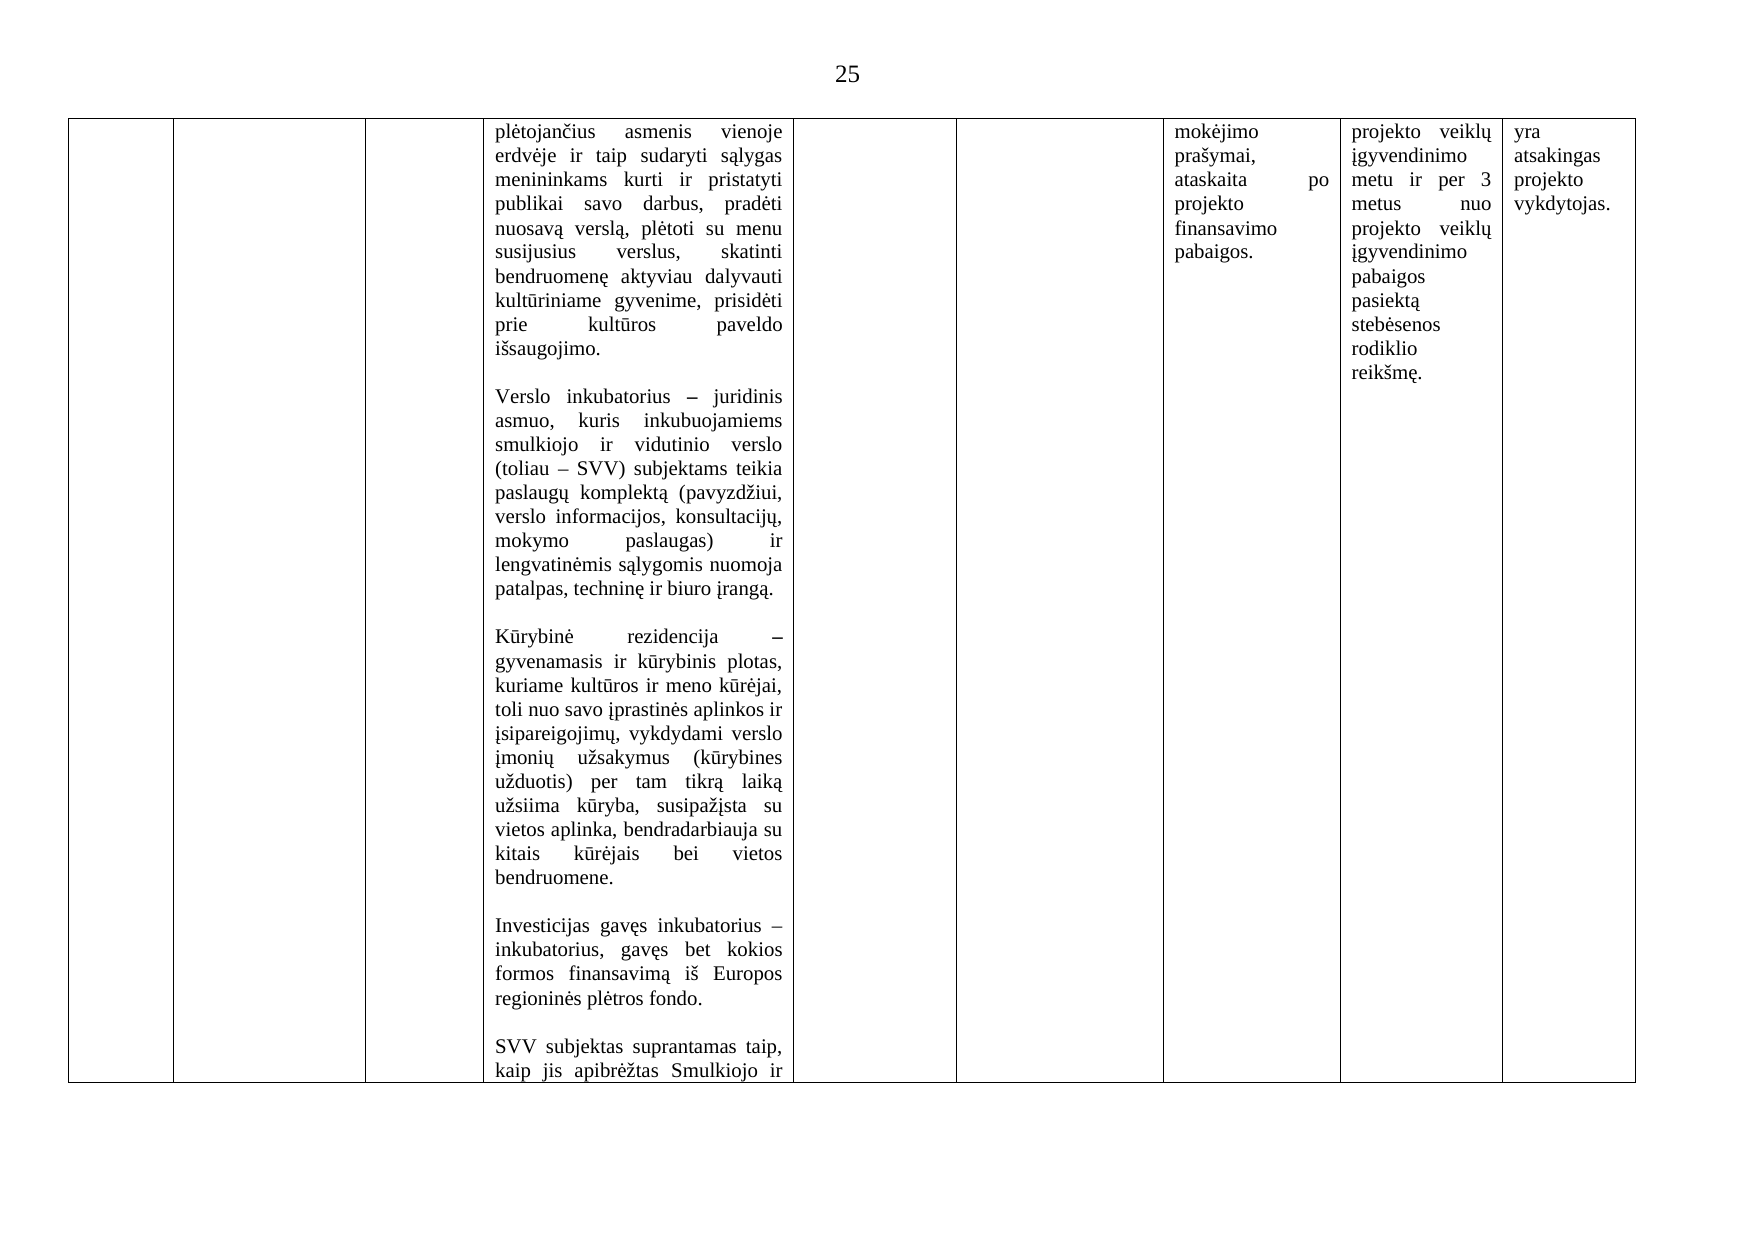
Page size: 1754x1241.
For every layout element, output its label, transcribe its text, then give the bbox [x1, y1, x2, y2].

table_cell projekto veiklų įgyvendinimo metu ir per 3 metus nuo projekto veiklų įgyvendinimo pabaigos pasiektą stebėsenos rodiklio reikšmę. [1341, 119, 1502, 1082]
table_cell mokėjimo prašymai, ataskaita po projekto finansavimo pabaigos. [1164, 119, 1340, 1082]
table_cell [174, 119, 365, 1082]
table_cell [366, 119, 483, 1082]
table_cell [957, 119, 1163, 1082]
table_cell [69, 119, 173, 1082]
table_cell yra atsakingas projekto vykdytojas. [1503, 119, 1635, 1082]
table_cell [794, 119, 956, 1082]
table_cell plėtojančius asmenis vienoje erdvėje ir taip sudaryti sąlygas menininkams kurti ir pristatyti publikai savo darbus, pradėti nuosavą verslą, plėtoti su menu susijusius verslus, skatinti bendruomenę aktyviau dalyvauti kultūriniame gyvenime, prisidėti prie kultūros paveldo išsaugojimo. Verslo inkubatorius – juridinis asmuo, kuris inkubuojamiems smulkiojo ir vidutinio verslo (toliau – SVV) subjektams teikia paslaugų komplektą (pavyzdžiui, verslo informacijos, konsultacijų, mokymo paslaugas) ir lengvatinėmis sąlygomis nuomoja patalpas, techninę ir biuro įrangą. Kūrybinė rezidencija – gyvenamasis ir kūrybinis plotas, kuriame kultūros ir meno kūrėjai, toli nuo savo įprastinės aplinkos ir įsipareigojimų, vykdydami verslo įmonių užsakymus (kūrybines užduotis) per tam tikrą laiką užsiima kūryba, susipažįsta su vietos aplinka, bendradarbiauja su kitais kūrėjais bei vietos bendruomene. Investicijas gavęs inkubatorius – inkubatorius, gavęs bet kokios formos finansavimą iš Europos regioninės plėtros fondo. SVV subjektas suprantamas taip, kaip jis apibrėžtas Smulkiojo ir [484, 119, 793, 1082]
